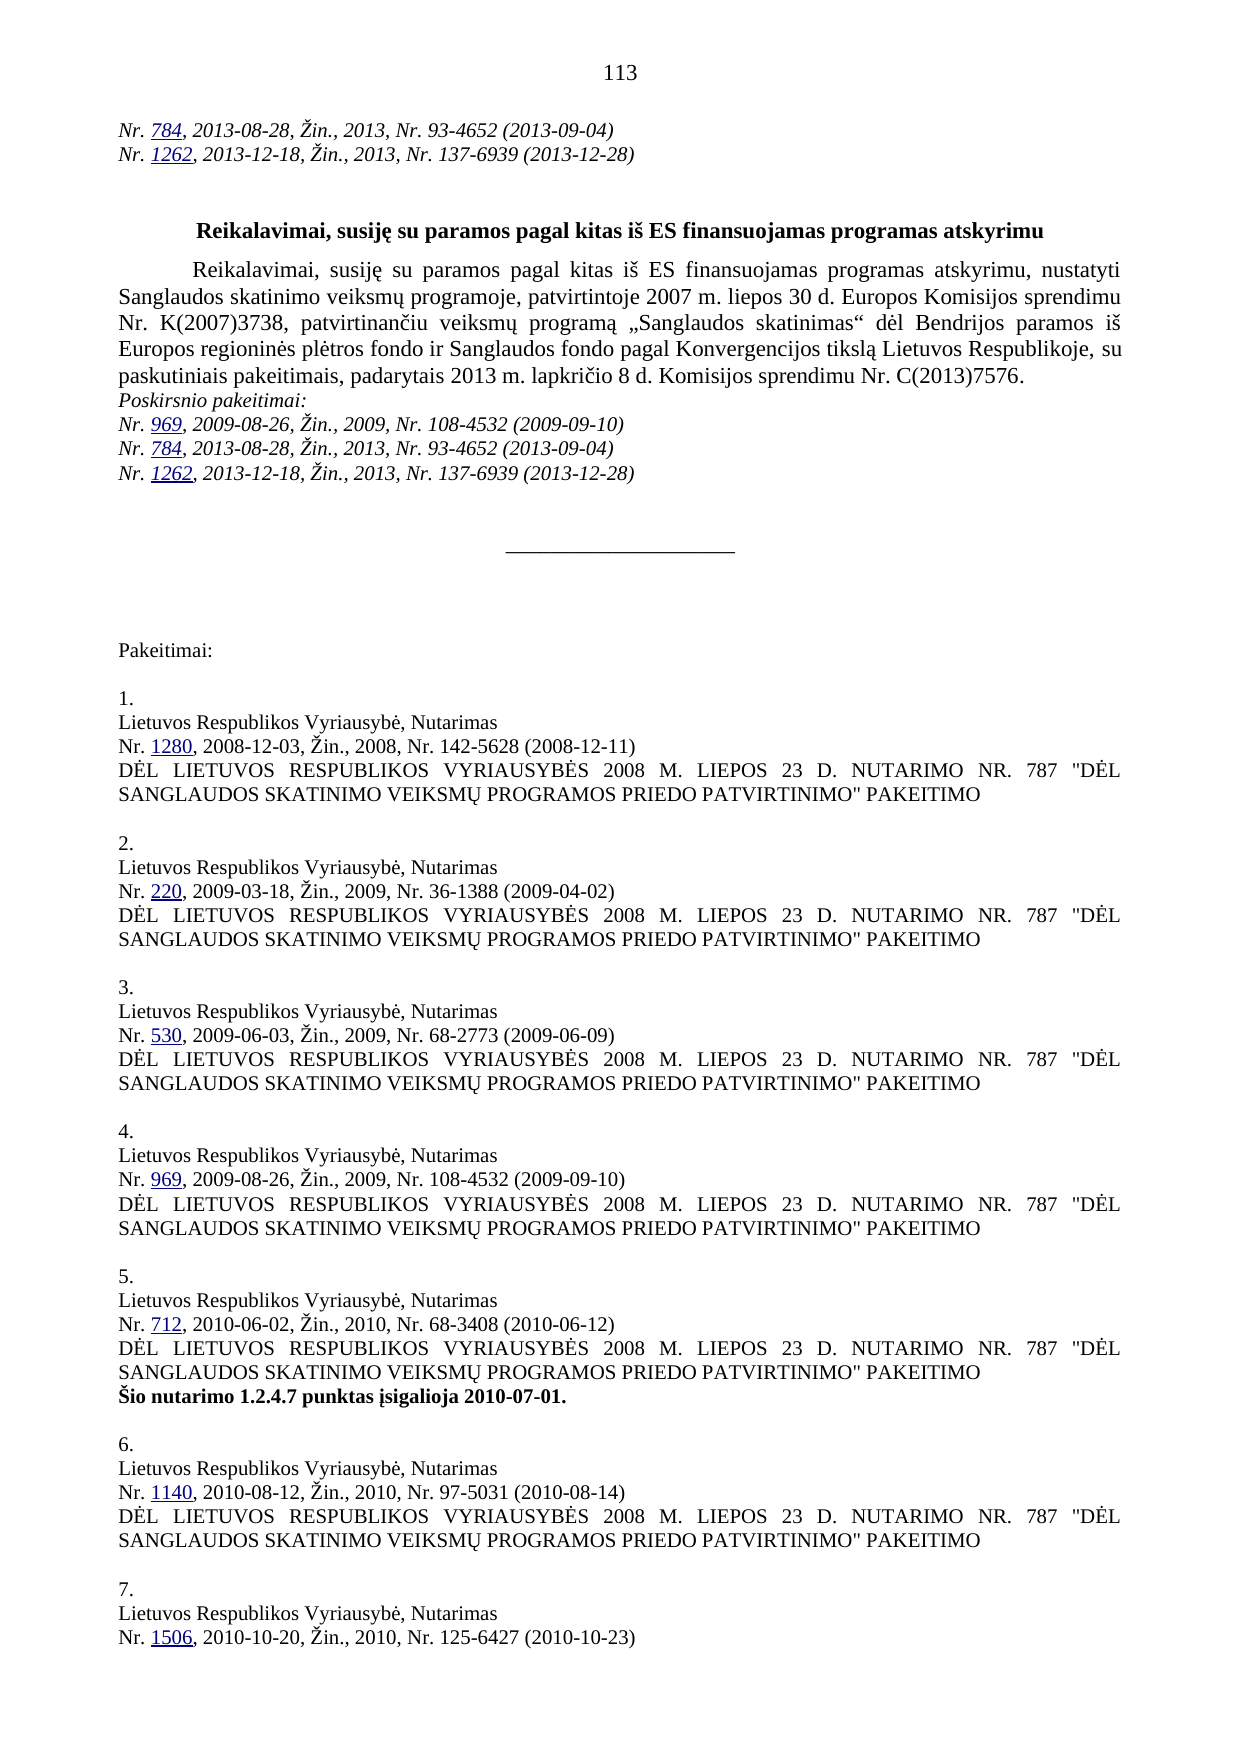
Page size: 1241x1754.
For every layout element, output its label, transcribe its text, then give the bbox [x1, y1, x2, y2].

text Poskirsnio pakeitimai: [118, 388, 1122, 412]
text Šio nutarimo 1.2.4.7 punktas įsigalioja 2010-07-01. [118, 1384, 1122, 1408]
text –––––––––––––––––––– [118, 537, 1122, 563]
text 3. [118, 975, 1122, 999]
text Nr. 969, 2009-08-26, Žin., 2009, Nr. 108-4532 (2009-09-10) [118, 1167, 1122, 1191]
text Nr. 1280, 2008-12-03, Žin., 2008, Nr. 142-5628 (2008-12-11) [118, 734, 1122, 758]
text 2. [118, 831, 1122, 854]
text Reikalavimai, susiję su paramos pagal kitas iš ES finansuojamas programas atskyrimu, nustatyti Sanglaudos skatinimo veiksmų programoje, patvirtintoje 2007 m. liepos 30 d. Europos Komisijos sprendimu Nr. K(2007)3738, patvirtinančiu veiksmų programą „Sanglaudos skatinimas“ dėl Bendrijos paramos iš Europos regioninės plėtros fondo ir Sanglaudos fondo pagal Konvergencijos tikslą Lietuvos Respublikoje, su paskutiniais pakeitimais, padarytais 2013 m. lapkričio 8 d. Komisijos sprendimu Nr. C(2013)7576. [118, 256, 1122, 388]
text Nr. 1506, 2010-10-20, Žin., 2010, Nr. 125-6427 (2010-10-23) [118, 1624, 1122, 1649]
text Nr. 969, 2009-08-26, Žin., 2009, Nr. 108-4532 (2009-09-10) [118, 412, 1122, 436]
text DĖL LIETUVOS RESPUBLIKOS VYRIAUSYBĖS 2008 M. LIEPOS 23 D. NUTARIMO NR. 787 "DĖL SANGLAUDOS SKATINIMO VEIKSMŲ PROGRAMOS PRIEDO PATVIRTINIMO" PAKEITIMO [118, 1504, 1122, 1552]
text Nr. 712, 2010-06-02, Žin., 2010, Nr. 68-3408 (2010-06-12) [118, 1312, 1122, 1336]
text Nr. 784, 2013-08-28, Žin., 2013, Nr. 93-4652 (2013-09-04) [118, 436, 1122, 460]
text 7. [118, 1576, 1122, 1601]
text Lietuvos Respublikos Vyriausybė, Nutarimas [118, 1601, 1122, 1624]
text Lietuvos Respublikos Vyriausybė, Nutarimas [118, 1143, 1122, 1167]
text DĖL LIETUVOS RESPUBLIKOS VYRIAUSYBĖS 2008 M. LIEPOS 23 D. NUTARIMO NR. 787 "DĖL SANGLAUDOS SKATINIMO VEIKSMŲ PROGRAMOS PRIEDO PATVIRTINIMO" PAKEITIMO [118, 903, 1122, 951]
text DĖL LIETUVOS RESPUBLIKOS VYRIAUSYBĖS 2008 M. LIEPOS 23 D. NUTARIMO NR. 787 "DĖL SANGLAUDOS SKATINIMO VEIKSMŲ PROGRAMOS PRIEDO PATVIRTINIMO" PAKEITIMO [118, 1191, 1122, 1239]
text Pakeitimai: [118, 638, 1122, 662]
text Lietuvos Respublikos Vyriausybė, Nutarimas [118, 999, 1122, 1023]
text Reikalavimai, susiję su paramos pagal kitas iš ES finansuojamas programas atskyrimu [118, 218, 1122, 244]
text Nr. 220, 2009-03-18, Žin., 2009, Nr. 36-1388 (2009-04-02) [118, 879, 1122, 903]
text 4. [118, 1119, 1122, 1143]
text DĖL LIETUVOS RESPUBLIKOS VYRIAUSYBĖS 2008 M. LIEPOS 23 D. NUTARIMO NR. 787 "DĖL SANGLAUDOS SKATINIMO VEIKSMŲ PROGRAMOS PRIEDO PATVIRTINIMO" PAKEITIMO [118, 1336, 1122, 1384]
text Lietuvos Respublikos Vyriausybė, Nutarimas [118, 710, 1122, 734]
text 5. [118, 1264, 1122, 1288]
text Nr. 1262, 2013-12-18, Žin., 2013, Nr. 137-6939 (2013-12-28) [118, 460, 1122, 484]
text 6. [118, 1432, 1122, 1456]
text Lietuvos Respublikos Vyriausybė, Nutarimas [118, 854, 1122, 879]
text Lietuvos Respublikos Vyriausybė, Nutarimas [118, 1288, 1122, 1312]
text Nr. 1262, 2013-12-18, Žin., 2013, Nr. 137-6939 (2013-12-28) [118, 142, 1122, 166]
text Nr. 784, 2013-08-28, Žin., 2013, Nr. 93-4652 (2013-09-04) [118, 118, 1122, 142]
text Nr. 530, 2009-06-03, Žin., 2009, Nr. 68-2773 (2009-06-09) [118, 1023, 1122, 1047]
text DĖL LIETUVOS RESPUBLIKOS VYRIAUSYBĖS 2008 M. LIEPOS 23 D. NUTARIMO NR. 787 "DĖL SANGLAUDOS SKATINIMO VEIKSMŲ PROGRAMOS PRIEDO PATVIRTINIMO" PAKEITIMO [118, 758, 1122, 806]
text 1. [118, 686, 1122, 710]
text Lietuvos Respublikos Vyriausybė, Nutarimas [118, 1456, 1122, 1480]
text DĖL LIETUVOS RESPUBLIKOS VYRIAUSYBĖS 2008 M. LIEPOS 23 D. NUTARIMO NR. 787 "DĖL SANGLAUDOS SKATINIMO VEIKSMŲ PROGRAMOS PRIEDO PATVIRTINIMO" PAKEITIMO [118, 1047, 1122, 1095]
text Nr. 1140, 2010-08-12, Žin., 2010, Nr. 97-5031 (2010-08-14) [118, 1480, 1122, 1504]
